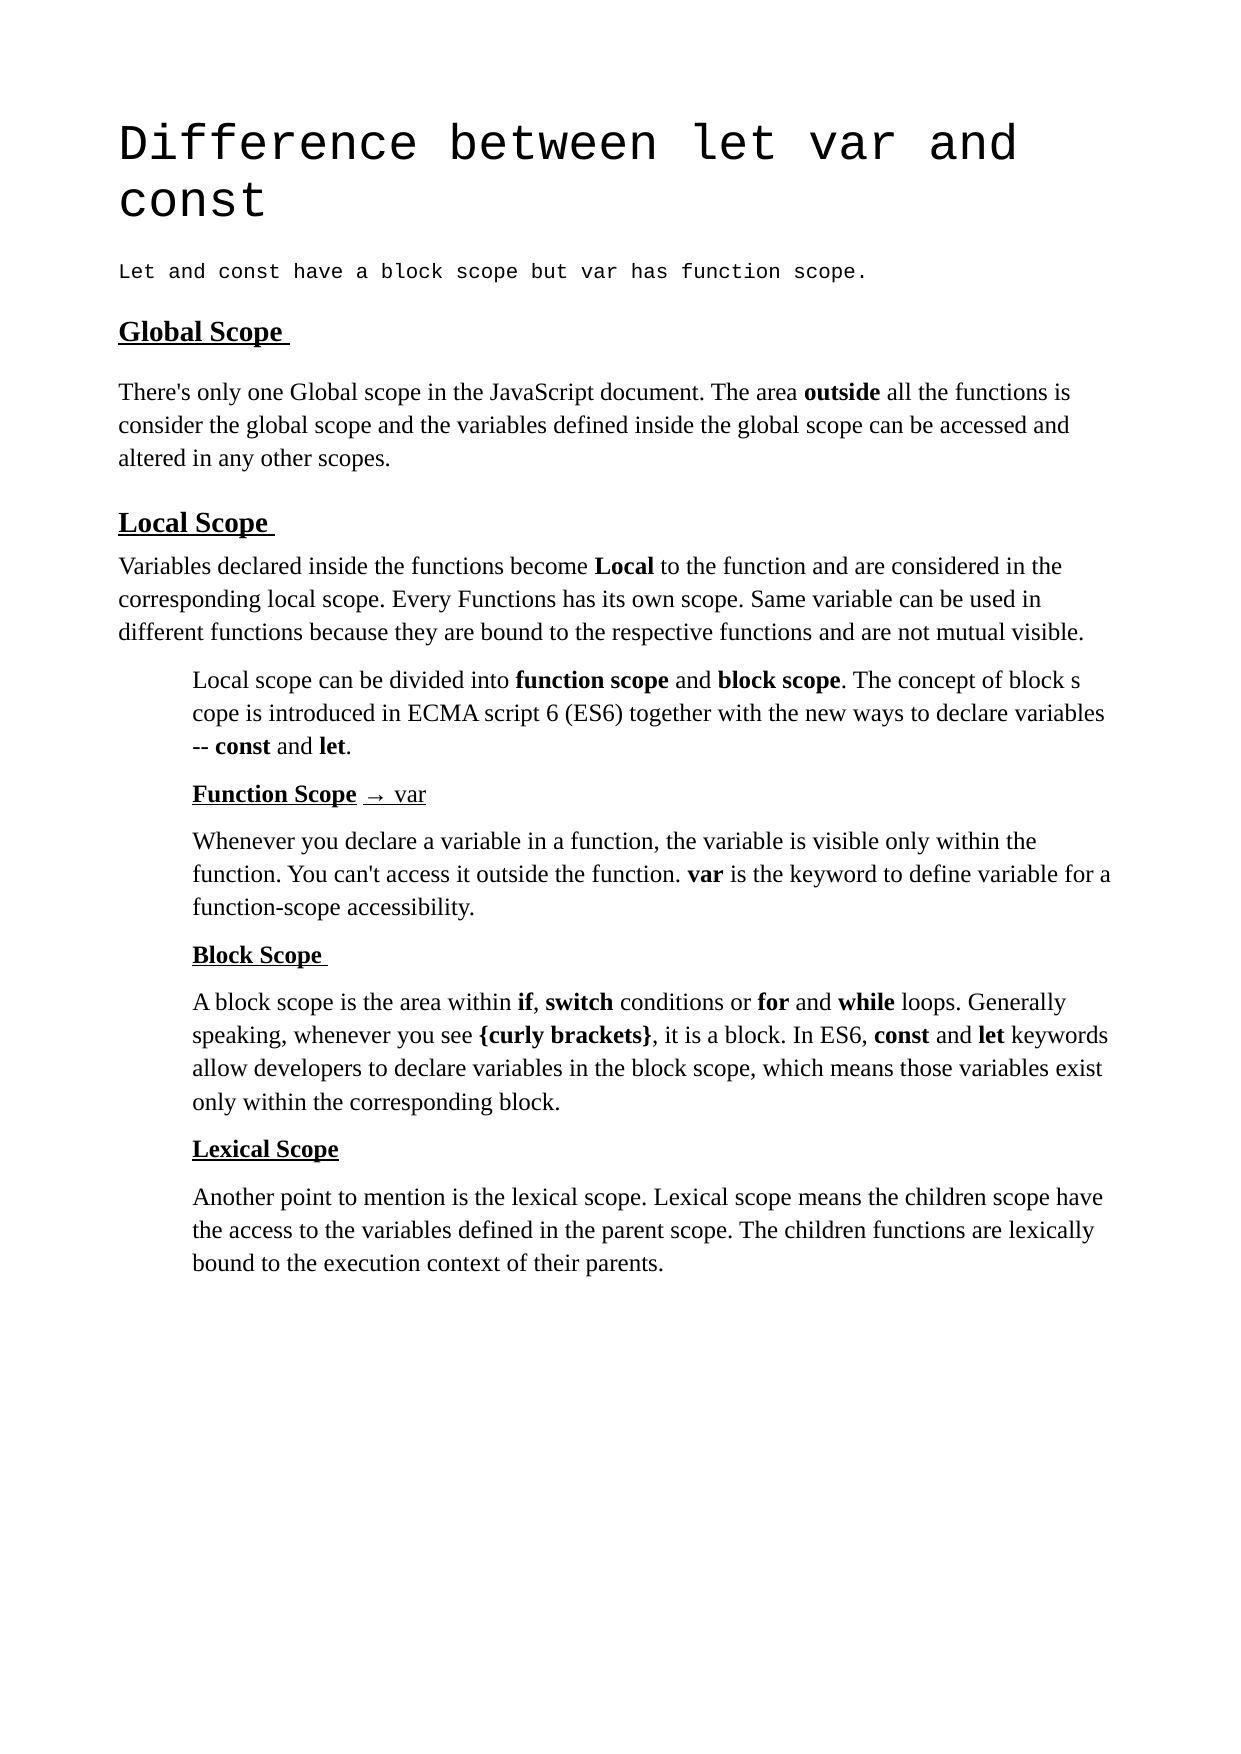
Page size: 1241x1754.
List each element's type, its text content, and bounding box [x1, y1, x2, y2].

subtitle Global Scope [118, 314, 1122, 348]
text A block scope is the area within if, switch conditions or for and while loops. Generally speaking, whenever you see {curly brackets}, it is a block. In ES6, const and let keywords allow developers to declare variables in the block scope, which means those variables exist only within the corresponding block. [118, 987, 1122, 1115]
text Lexical Scope [118, 1134, 1122, 1163]
text Another point to mention is the lexical scope. Lexical scope means the children scope have the access to the variables defined in the parent scope. The children functions are lexically bound to the execution context of their parents. [118, 1182, 1122, 1277]
text Difference between let var and const [118, 118, 1122, 231]
text There's only one Global scope in the JavaScript document. The area outside all the functions is consider the global scope and the variables defined inside the global scope can be accessed and altered in any other scopes. [118, 377, 1122, 472]
text Block Scope [118, 940, 1122, 969]
subtitle Local Scope [118, 505, 1122, 539]
text Whenever you declare a variable in a function, the variable is visible only within the function. You can't access it outside the function. var is the keyword to define variable for a function-scope accessibility. [118, 826, 1122, 921]
text Local scope can be divided into function scope and block scope. The concept of block s cope is introduced in ECMA script 6 (ES6) together with the new ways to declare variables -- const and let. [118, 665, 1122, 760]
text Let and const have a block scope but var has function scope. [118, 261, 1122, 284]
text Variables declared inside the functions become Local to the function and are considered in the corresponding local scope. Every Functions has its own scope. Same variable can be used in different functions because they are bound to the respective functions and are not mutual visible. [118, 551, 1122, 646]
text Function Scope → var [118, 779, 1122, 807]
